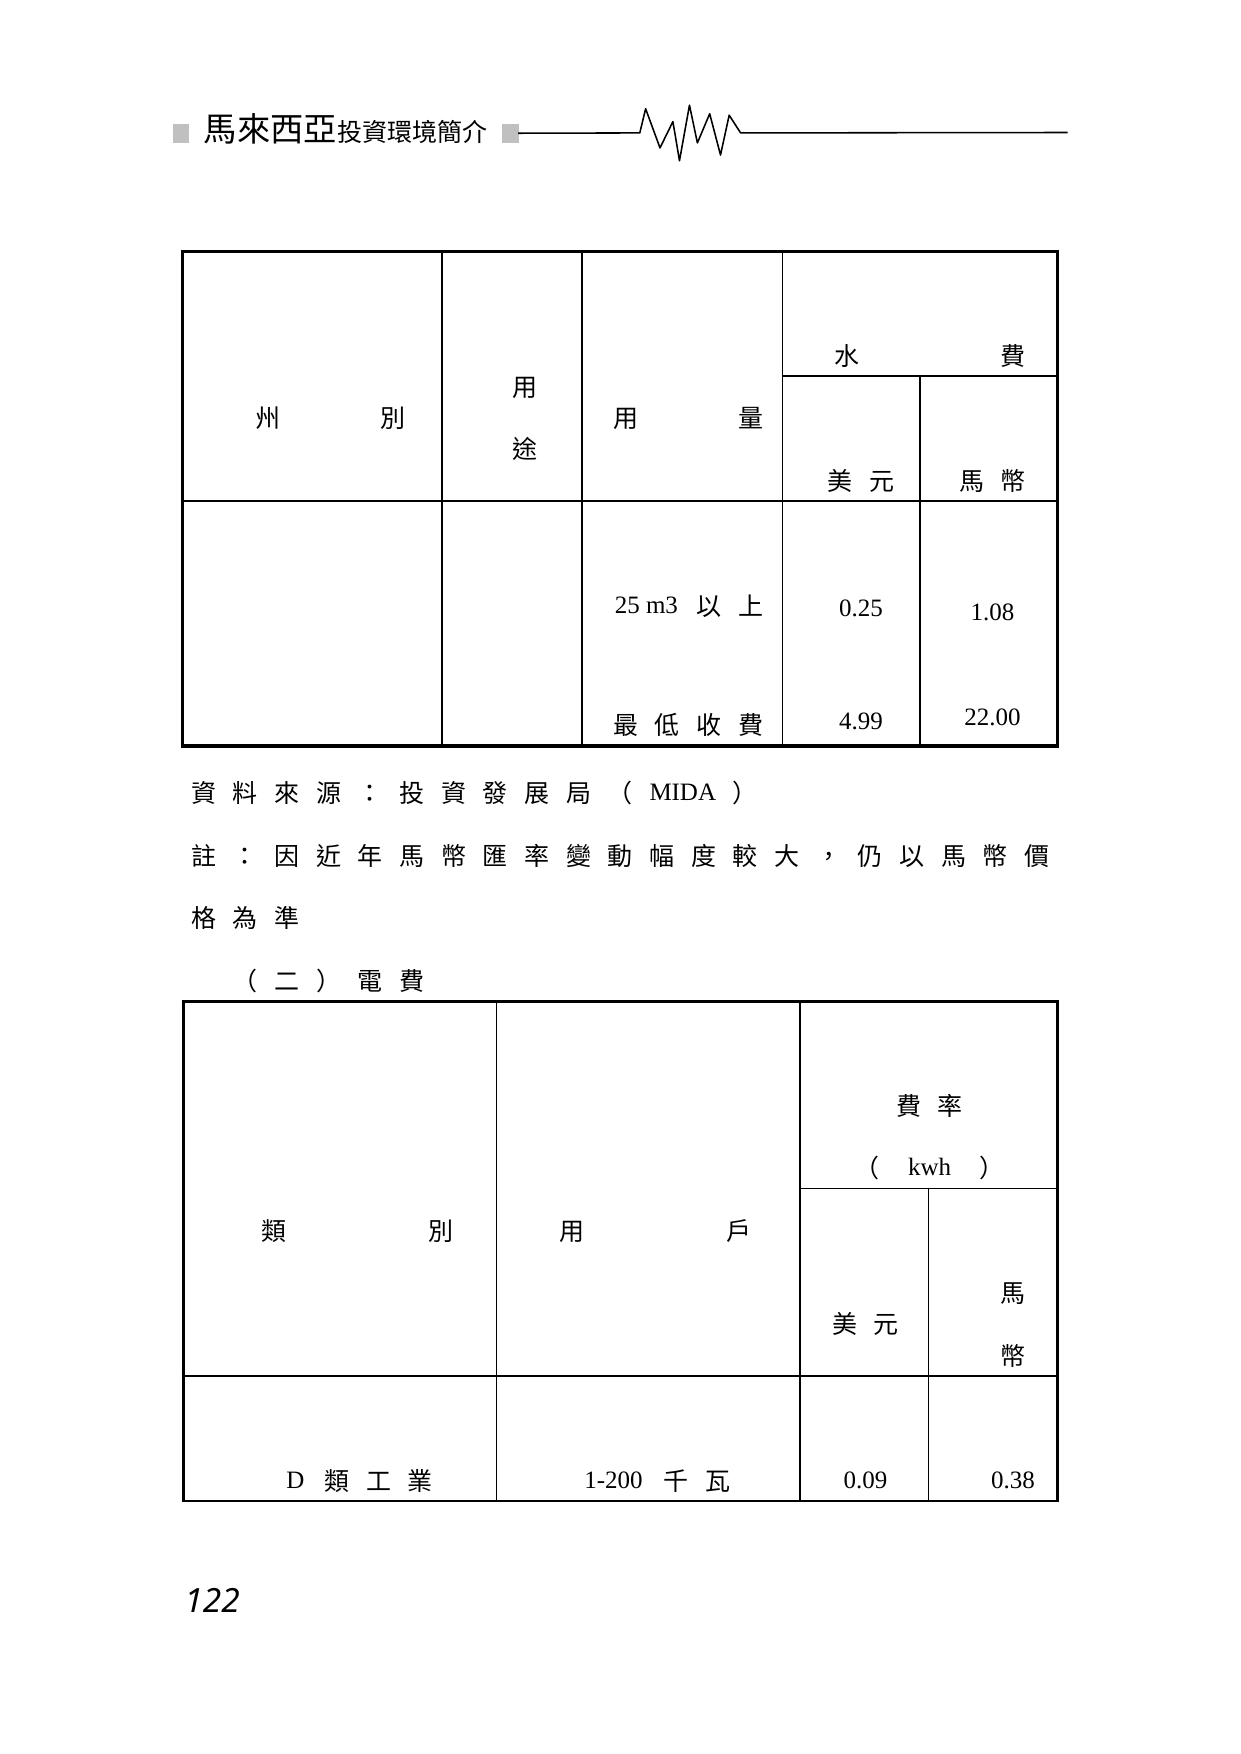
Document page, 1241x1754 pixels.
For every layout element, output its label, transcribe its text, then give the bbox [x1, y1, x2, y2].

table_header 用 戶 [497, 1003, 799, 1375]
table_header 州 別 [184, 253, 441, 500]
table_cell 0.25 4.99 [783, 502, 919, 744]
table_cell 馬幣 [929, 1189, 1056, 1375]
table_cell 0.38 [929, 1377, 1056, 1500]
text 註：因近年馬幣匯率變動幅度較大，仍以馬幣價格為準 [183, 813, 1058, 938]
table_cell 1.08 22.00 [921, 502, 1056, 744]
table_cell 0.09 [801, 1377, 928, 1500]
table_cell [184, 502, 441, 744]
table_cell 馬幣 [921, 377, 1056, 500]
text 資料來源：投資發展局（MIDA） [183, 750, 1058, 813]
table_cell D類工業 [185, 1377, 496, 1500]
table_cell [443, 502, 581, 744]
table_cell 1-200千瓦 [497, 1377, 799, 1500]
table_header 用 途 [443, 253, 581, 500]
table_header 費率（kwh） [801, 1003, 1056, 1188]
text （二）電費 [207, 938, 1058, 1000]
table_cell 美元 [801, 1189, 928, 1375]
table_header 用 量 [583, 253, 782, 500]
table_cell 美元 [783, 377, 919, 500]
table_cell 25 m3以上 最低收費 [583, 502, 782, 744]
table_header 類 別 [185, 1003, 496, 1375]
table_header 水 費 [783, 253, 1056, 375]
